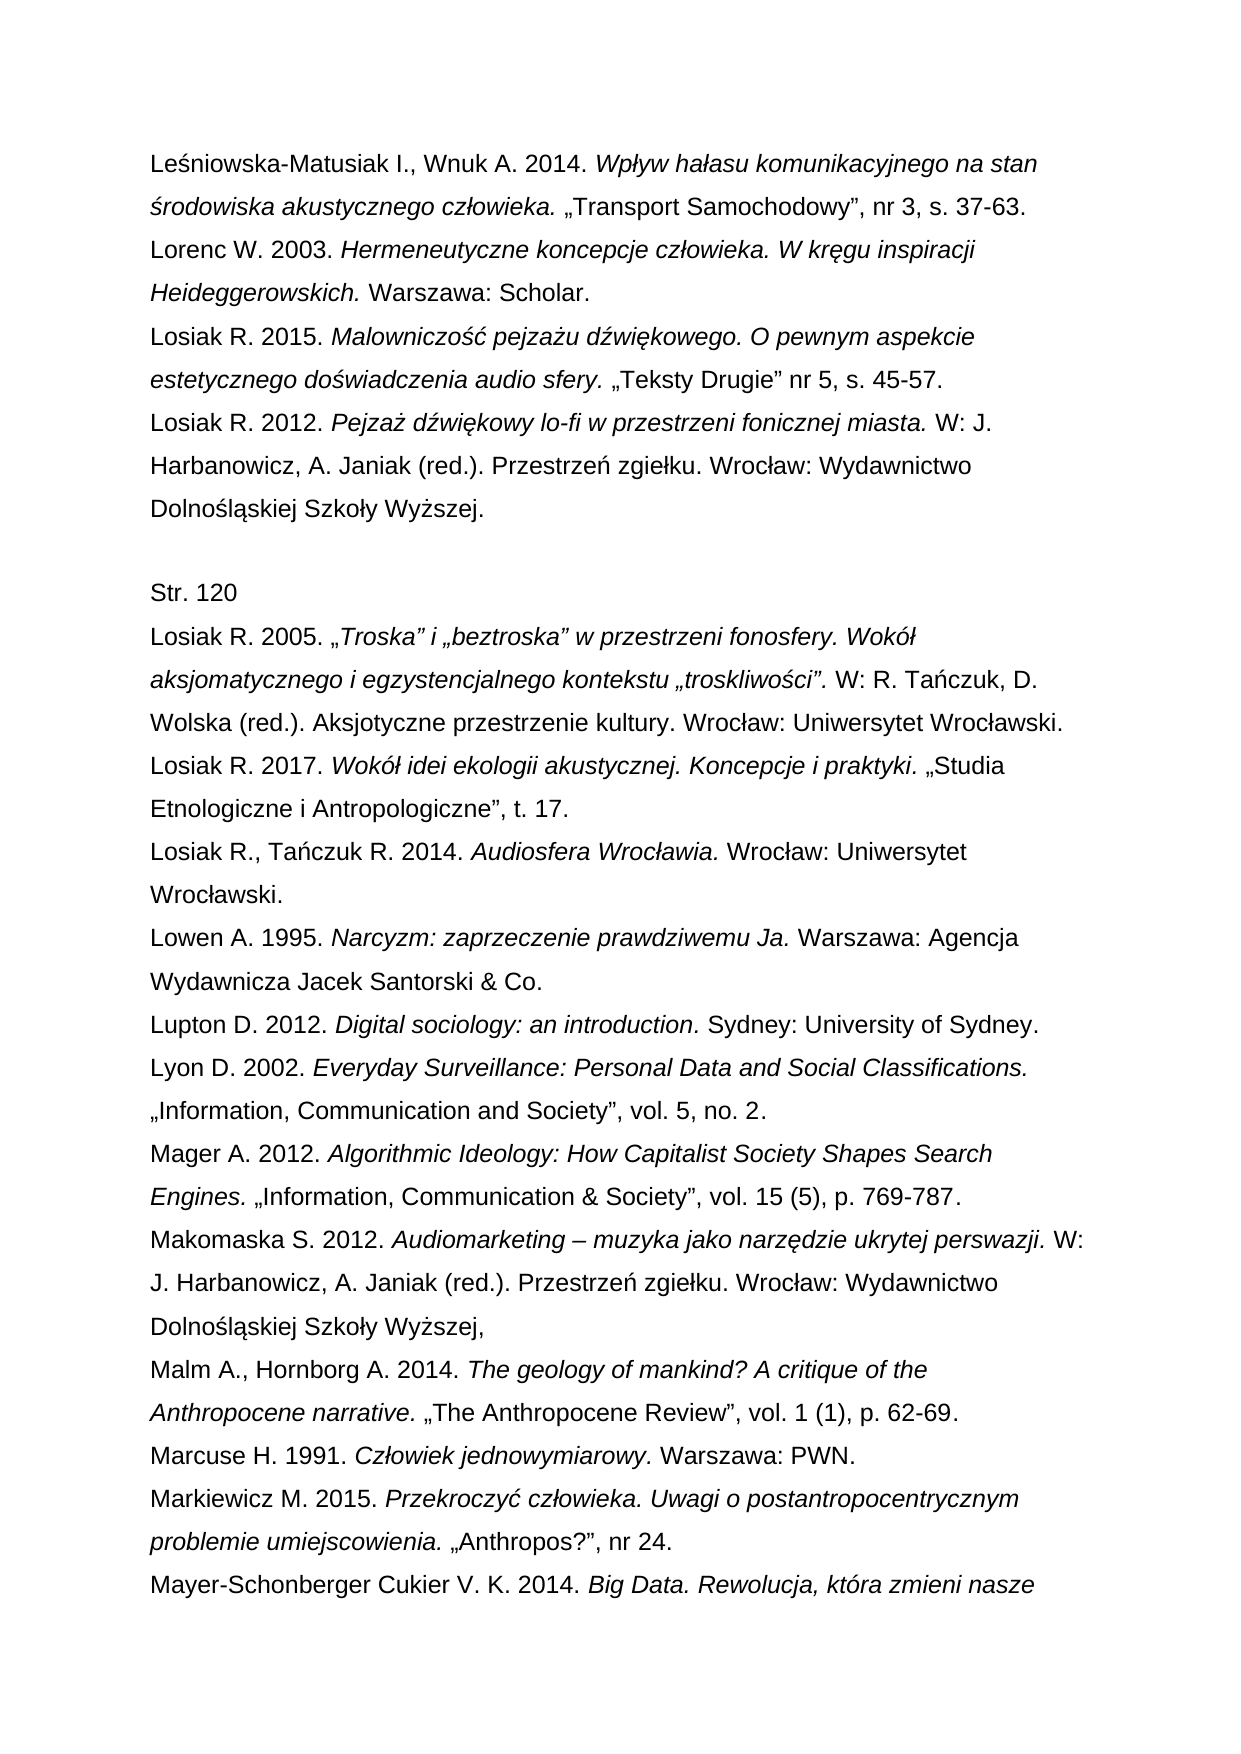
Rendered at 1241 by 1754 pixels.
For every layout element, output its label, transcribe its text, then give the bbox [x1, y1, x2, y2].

text Mager A. 2012. Algorithmic Ideology: How Capitalist Society Shapes Search Engines. „Information, Communication & Society”, vol. 15 (5), p. 769-787. [150, 1139, 1091, 1211]
text Markiewicz M. 2015. Przekroczyć człowieka. Uwagi o postantropocentrycznym problemie umiejscowienia. „Anthropos?”, nr 24. [150, 1484, 1091, 1556]
text Malm A., Hornborg A. 2014. The geology of mankind? A critique of the Anthropocene narrative. „The Anthropocene Review”, vol. 1 (1), p. 62-69. [150, 1355, 1091, 1427]
text Losiak R. 2012. Pejzaż dźwiękowy lo-fi w przestrzeni fonicznej miasta. W: J. Harbanowicz, A. Janiak (red.). Przestrzeń zgiełku. Wrocław: Wydawnictwo Dolnośląskiej Szkoły Wyższej. [150, 408, 1091, 523]
text Marcuse H. 1991. Człowiek jednowymiarowy. Warszawa: PWN. [150, 1441, 1091, 1470]
text Losiak R. 2005. „Troska” i „beztroska” w przestrzeni fonosfery. Wokół aksjomatycznego i egzystencjalnego kontekstu „troskliwości”. W: R. Tańczuk, D. Wolska (red.). Aksjotyczne przestrzenie kultury. Wrocław: Uniwersytet Wrocławski. [150, 622, 1091, 737]
text Mayer-Schonberger Cukier V. K. 2014. Big Data. Rewolucja, która zmieni nasze [150, 1570, 1091, 1599]
text Losiak R. 2015. Malowniczość pejzażu dźwiękowego. O pewnym aspekcie estetycznego doświadczenia audio sfery. „Teksty Drugie” nr 5, s. 45-57. [150, 321, 1091, 393]
text Lorenc W. 2003. Hermeneutyczne koncepcje człowieka. W kręgu inspiracji Heideggerowskich. Warszawa: Scholar. [150, 235, 1091, 307]
text Leśniowska-Matusiak I., Wnuk A. 2014. Wpływ hałasu komunikacyjnego na stan środowiska akustycznego człowieka. „Transport Samochodowy”, nr 3, s. 37-63. [150, 149, 1091, 221]
text Lupton D. 2012. Digital sociology: an introduction. Sydney: University of Sydney. [150, 1010, 1091, 1038]
text Makomaska S. 2012. Audiomarketing – muzyka jako narzędzie ukrytej perswazji. W: J. Harbanowicz, A. Janiak (red.). Przestrzeń zgiełku. Wrocław: Wydawnictwo Dolnośląskiej Szkoły Wyższej, [150, 1225, 1091, 1340]
text Losiak R. 2017. Wokół idei ekologii akustycznej. Koncepcje i praktyki. „Studia Etnologiczne i Antropologiczne”, t. 17. [150, 751, 1091, 823]
text Losiak R., Tańczuk R. 2014. Audiosfera Wrocławia. Wrocław: Uniwersytet Wrocławski. [150, 837, 1091, 909]
text Lyon D. 2002. Everyday Surveillance: Personal Data and Social Classifications. „Information, Communication and Society”, vol. 5, no. 2. [150, 1053, 1091, 1125]
text Str. 120 [150, 578, 1091, 607]
text Lowen A. 1995. Narcyzm: zaprzeczenie prawdziwemu Ja. Warszawa: Agencja Wydawnicza Jacek Santorski & Co. [150, 923, 1091, 995]
